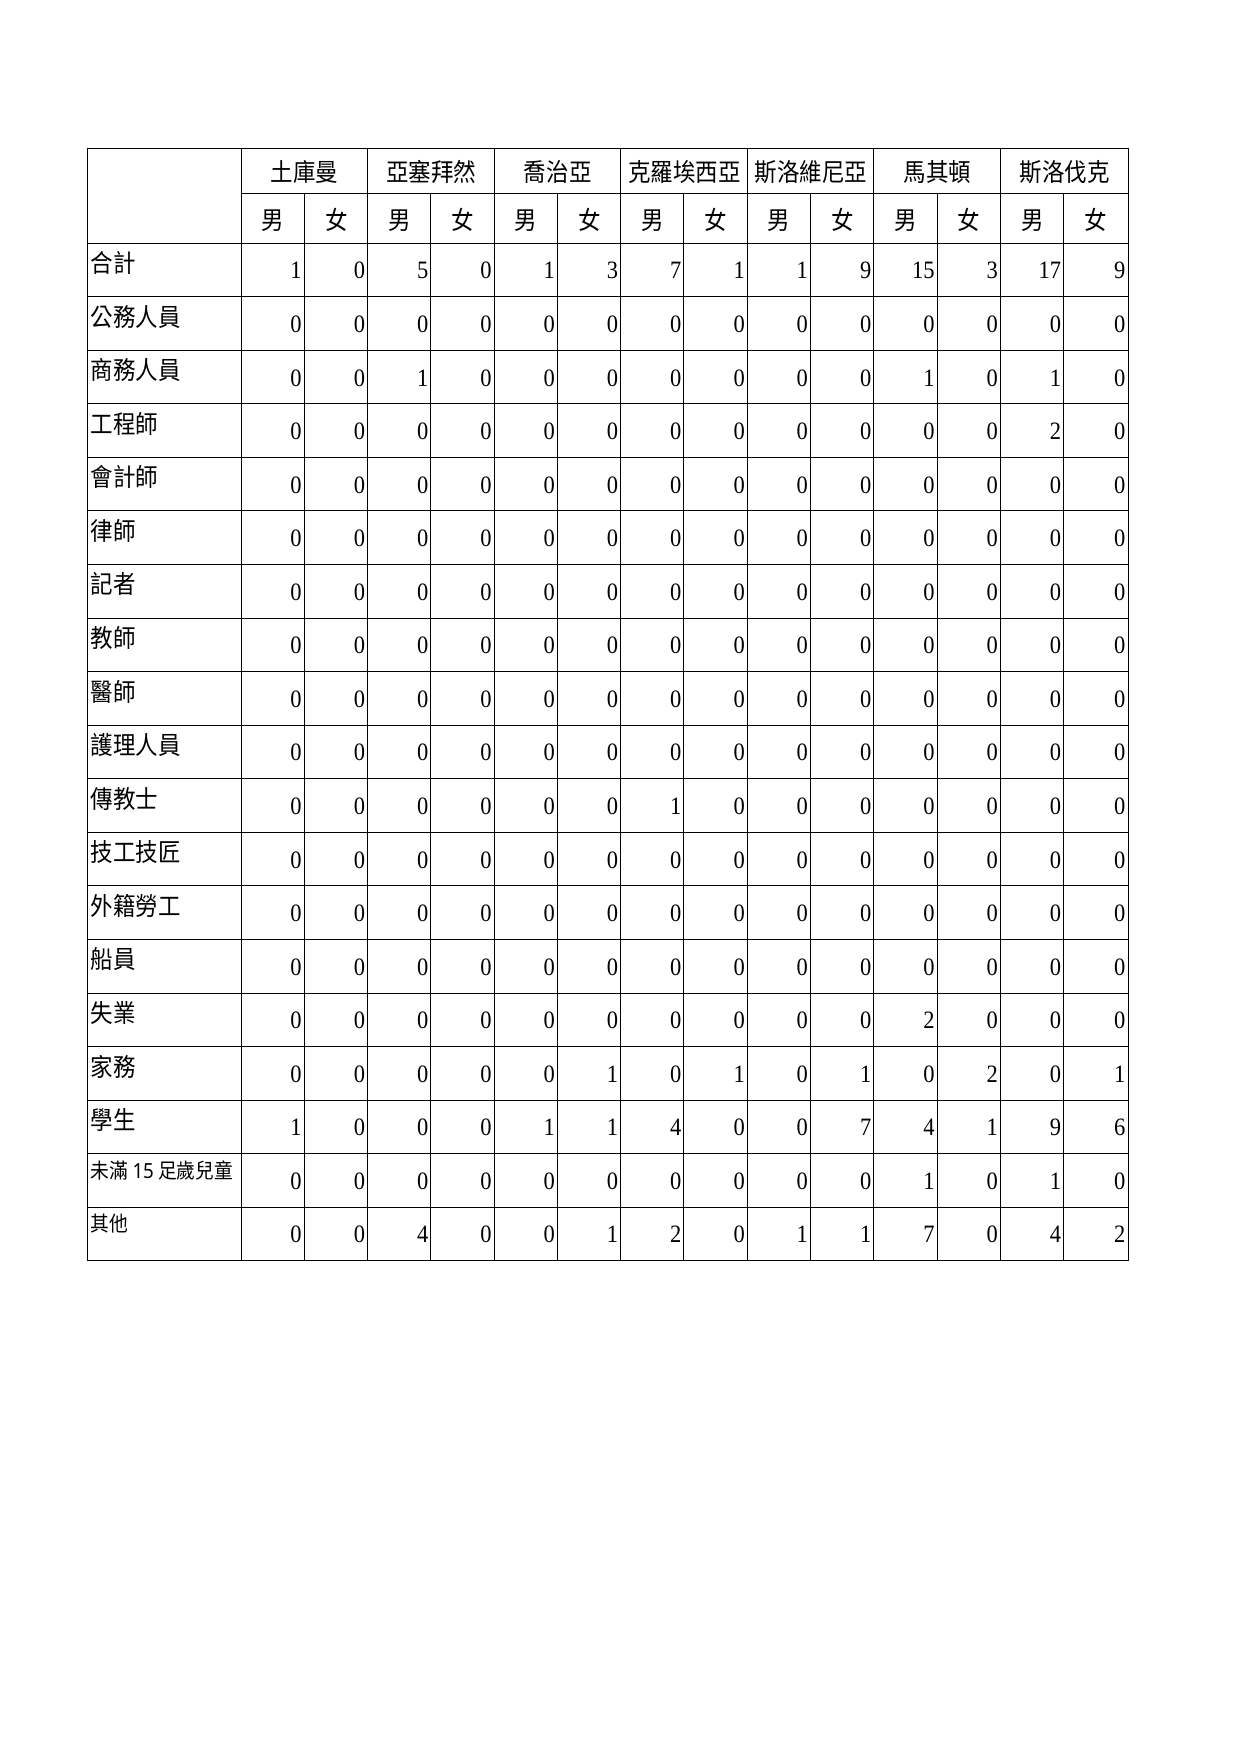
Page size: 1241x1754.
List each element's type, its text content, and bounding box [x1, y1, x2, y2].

table_cell 1 [1064, 1047, 1128, 1099]
table_cell 傳教士 [88, 779, 241, 832]
table_cell 0 [1001, 619, 1063, 671]
table_cell 0 [621, 619, 683, 671]
table_cell 4 [874, 1101, 937, 1153]
table_cell 0 [684, 1208, 747, 1260]
table_cell 1 [874, 1154, 937, 1207]
table_cell 0 [684, 565, 747, 617]
table_cell 0 [1001, 779, 1063, 832]
table_header 亞塞拜然 [368, 149, 494, 193]
table_cell 0 [1064, 994, 1128, 1046]
table_cell 0 [938, 565, 1000, 617]
table_cell 0 [431, 994, 494, 1046]
table_cell 女 [938, 194, 1000, 243]
table_cell 0 [621, 833, 683, 885]
table_cell 2 [1064, 1208, 1128, 1260]
table_cell 0 [748, 297, 810, 350]
table_cell 未滿15足歲兒童 [88, 1154, 241, 1207]
table_cell 0 [621, 886, 683, 939]
table_cell 0 [874, 565, 937, 617]
table_cell 0 [1064, 726, 1128, 778]
table_cell 0 [495, 619, 557, 671]
table_cell 1 [558, 1101, 620, 1153]
table_cell 0 [1001, 458, 1063, 510]
table_cell 0 [431, 779, 494, 832]
table_cell 1 [558, 1208, 620, 1260]
table_cell 0 [621, 458, 683, 510]
table_cell 0 [874, 297, 937, 350]
table_cell 0 [495, 511, 557, 564]
table_cell 0 [242, 994, 304, 1046]
table_cell 護理人員 [88, 726, 241, 778]
table_cell 0 [938, 779, 1000, 832]
table_cell 0 [874, 833, 937, 885]
table_cell 9 [1064, 244, 1128, 296]
table_cell 0 [938, 672, 1000, 724]
table_cell 4 [1001, 1208, 1063, 1260]
table_cell 0 [811, 833, 873, 885]
table_cell 0 [305, 619, 367, 671]
table_cell 7 [621, 244, 683, 296]
table_cell 0 [368, 779, 430, 832]
table_cell 0 [621, 994, 683, 1046]
table_cell 0 [874, 726, 937, 778]
table_cell 0 [495, 1047, 557, 1099]
table_cell 0 [938, 726, 1000, 778]
table_cell 0 [938, 1208, 1000, 1260]
table_header 克羅埃西亞 [621, 149, 747, 193]
table_cell 1 [242, 244, 304, 296]
table_cell 0 [431, 297, 494, 350]
table_cell 0 [1001, 994, 1063, 1046]
table_cell 0 [431, 1208, 494, 1260]
table_cell 家務 [88, 1047, 241, 1099]
table_cell 會計師 [88, 458, 241, 510]
table_cell 0 [431, 940, 494, 992]
table_cell 男 [621, 194, 683, 243]
table_cell 0 [874, 511, 937, 564]
table_cell 0 [431, 1101, 494, 1153]
table_cell 1 [1001, 351, 1063, 403]
table_cell 0 [305, 994, 367, 1046]
table_cell 0 [621, 511, 683, 564]
table_cell 其他 [88, 1208, 241, 1260]
table_cell 4 [621, 1101, 683, 1153]
table_cell 0 [874, 619, 937, 671]
table_cell 0 [495, 351, 557, 403]
table_cell 0 [811, 297, 873, 350]
table_cell 0 [558, 404, 620, 457]
table_cell 律師 [88, 511, 241, 564]
table_cell 0 [305, 511, 367, 564]
table_cell 0 [748, 994, 810, 1046]
table_cell 0 [811, 940, 873, 992]
table_cell 0 [368, 886, 430, 939]
table_cell 失業 [88, 994, 241, 1046]
table_cell 0 [558, 1154, 620, 1207]
table_cell 0 [1064, 619, 1128, 671]
table_cell 0 [1001, 833, 1063, 885]
table_cell 0 [495, 1154, 557, 1207]
table_header 斯洛伐克 [1001, 149, 1128, 193]
table_cell 2 [938, 1047, 1000, 1099]
table_cell 0 [748, 940, 810, 992]
table_cell 0 [558, 726, 620, 778]
table_cell 女 [684, 194, 747, 243]
table_cell 0 [495, 1208, 557, 1260]
table_cell 0 [368, 404, 430, 457]
table_cell 0 [305, 458, 367, 510]
table_header 喬治亞 [495, 149, 620, 193]
table_cell 0 [874, 672, 937, 724]
table_cell 0 [938, 1154, 1000, 1207]
table_cell 0 [811, 404, 873, 457]
table_cell 0 [495, 886, 557, 939]
table_cell 技工技匠 [88, 833, 241, 885]
table_cell 0 [1064, 565, 1128, 617]
table_cell 0 [748, 404, 810, 457]
table_cell 0 [431, 565, 494, 617]
table_cell 0 [242, 297, 304, 350]
table_cell 0 [874, 1047, 937, 1099]
table_cell 0 [811, 994, 873, 1046]
table_cell 0 [495, 458, 557, 510]
table_cell 男 [242, 194, 304, 243]
table_cell 1 [811, 1047, 873, 1099]
table_cell 0 [811, 779, 873, 832]
table_cell 0 [558, 779, 620, 832]
table_cell 男 [495, 194, 557, 243]
table_cell 女 [1064, 194, 1128, 243]
table_cell 0 [305, 833, 367, 885]
table_cell 1 [495, 244, 557, 296]
table_cell 0 [242, 1154, 304, 1207]
table_cell 0 [748, 672, 810, 724]
table_cell 0 [684, 779, 747, 832]
table_cell 0 [748, 726, 810, 778]
table_cell 0 [684, 297, 747, 350]
table_cell 0 [242, 779, 304, 832]
table_cell 0 [431, 833, 494, 885]
table_cell 0 [938, 297, 1000, 350]
table_cell 0 [242, 726, 304, 778]
table_cell 0 [242, 619, 304, 671]
table_cell 0 [305, 351, 367, 403]
table_cell 1 [748, 244, 810, 296]
table_cell 男 [874, 194, 937, 243]
table_cell 0 [368, 458, 430, 510]
table_cell 0 [874, 779, 937, 832]
table_cell 0 [368, 511, 430, 564]
table_cell 0 [495, 994, 557, 1046]
table_cell 0 [748, 565, 810, 617]
table_cell 0 [684, 833, 747, 885]
table_cell 0 [748, 458, 810, 510]
table_cell 2 [874, 994, 937, 1046]
table_cell 0 [305, 404, 367, 457]
table_cell 0 [368, 994, 430, 1046]
table_cell 0 [874, 404, 937, 457]
table_cell 0 [748, 779, 810, 832]
table_cell 1 [621, 779, 683, 832]
table_cell 0 [748, 886, 810, 939]
table_cell 0 [242, 458, 304, 510]
table_cell 0 [242, 886, 304, 939]
table_cell 女 [431, 194, 494, 243]
table_cell 0 [242, 833, 304, 885]
table_cell 0 [748, 833, 810, 885]
table_cell 0 [621, 726, 683, 778]
table_cell 0 [748, 351, 810, 403]
table_cell 0 [558, 351, 620, 403]
table_cell 0 [495, 404, 557, 457]
table_cell 0 [621, 565, 683, 617]
table_cell 0 [621, 1154, 683, 1207]
table_cell 0 [495, 833, 557, 885]
table_cell 1 [242, 1101, 304, 1153]
table_cell 0 [305, 565, 367, 617]
table_cell 0 [368, 672, 430, 724]
table_cell 女 [558, 194, 620, 243]
table_cell 0 [305, 886, 367, 939]
table_cell 公務人員 [88, 297, 241, 350]
table_cell 女 [811, 194, 873, 243]
table_cell 0 [811, 511, 873, 564]
table_cell 0 [1001, 297, 1063, 350]
table_cell 0 [495, 779, 557, 832]
table_cell 0 [684, 458, 747, 510]
table_cell 0 [684, 1101, 747, 1153]
table_header 馬其頓 [874, 149, 1000, 193]
table_cell 女 [305, 194, 367, 243]
table_cell 0 [242, 1047, 304, 1099]
table_cell 0 [495, 940, 557, 992]
table_cell 0 [558, 619, 620, 671]
table_cell 0 [368, 940, 430, 992]
table_cell 0 [748, 1047, 810, 1099]
table_cell 3 [558, 244, 620, 296]
table_cell 7 [874, 1208, 937, 1260]
table_cell 0 [1064, 297, 1128, 350]
table_cell 0 [621, 351, 683, 403]
table_header 土庫曼 [242, 149, 367, 193]
table_cell 0 [305, 244, 367, 296]
table_cell 0 [811, 1154, 873, 1207]
table_cell 0 [684, 886, 747, 939]
table_cell 0 [621, 1047, 683, 1099]
table_cell 0 [1064, 779, 1128, 832]
table_cell 0 [1064, 1154, 1128, 1207]
table_cell 0 [684, 672, 747, 724]
table_cell 0 [558, 940, 620, 992]
table_cell 0 [621, 940, 683, 992]
table_cell 0 [684, 726, 747, 778]
table_cell 0 [242, 940, 304, 992]
table_cell 1 [368, 351, 430, 403]
table_cell 9 [811, 244, 873, 296]
table_cell 0 [242, 1208, 304, 1260]
table_cell 0 [495, 297, 557, 350]
table_cell 0 [1001, 672, 1063, 724]
table_cell 0 [305, 779, 367, 832]
table_cell 0 [495, 565, 557, 617]
table_cell 0 [1064, 833, 1128, 885]
table_cell 0 [558, 458, 620, 510]
table_cell 4 [368, 1208, 430, 1260]
table_header 斯洛維尼亞 [748, 149, 873, 193]
table_cell 記者 [88, 565, 241, 617]
table_cell 0 [874, 886, 937, 939]
table_header [88, 149, 241, 243]
table_cell 0 [368, 565, 430, 617]
table_cell 0 [811, 726, 873, 778]
table_cell 0 [1001, 1047, 1063, 1099]
table_cell 0 [938, 458, 1000, 510]
table_cell 0 [431, 619, 494, 671]
table_cell 1 [811, 1208, 873, 1260]
table_cell 0 [368, 297, 430, 350]
table_cell 0 [558, 672, 620, 724]
table_cell 0 [558, 833, 620, 885]
table_cell 1 [1001, 1154, 1063, 1207]
table_cell 0 [242, 511, 304, 564]
table_cell 0 [938, 833, 1000, 885]
table_cell 0 [684, 994, 747, 1046]
table_cell 0 [368, 1154, 430, 1207]
table_cell 0 [558, 565, 620, 617]
table_cell 0 [684, 404, 747, 457]
table_cell 0 [938, 404, 1000, 457]
table_cell 男 [748, 194, 810, 243]
table_cell 0 [874, 458, 937, 510]
table_cell 0 [1064, 511, 1128, 564]
table_cell 0 [621, 404, 683, 457]
table_cell 0 [431, 351, 494, 403]
table_cell 0 [242, 565, 304, 617]
table_cell 0 [684, 940, 747, 992]
table_cell 0 [748, 1101, 810, 1153]
table_cell 0 [431, 244, 494, 296]
table_cell 0 [305, 940, 367, 992]
table_cell 0 [431, 1047, 494, 1099]
table_cell 船員 [88, 940, 241, 992]
table_cell 9 [1001, 1101, 1063, 1153]
table_cell 0 [368, 619, 430, 671]
table_cell 15 [874, 244, 937, 296]
table_cell 0 [1001, 565, 1063, 617]
table_cell 男 [368, 194, 430, 243]
table_cell 0 [748, 511, 810, 564]
table_cell 0 [621, 297, 683, 350]
table_cell 0 [558, 994, 620, 1046]
table_cell 0 [558, 886, 620, 939]
table_cell 0 [938, 351, 1000, 403]
table_cell 0 [684, 511, 747, 564]
table_cell 0 [368, 726, 430, 778]
table_cell 1 [558, 1047, 620, 1099]
table_cell 0 [938, 619, 1000, 671]
table_cell 17 [1001, 244, 1063, 296]
table_cell 合計 [88, 244, 241, 296]
table_cell 0 [305, 1154, 367, 1207]
table_cell 1 [874, 351, 937, 403]
table_cell 3 [938, 244, 1000, 296]
table_cell 0 [748, 619, 810, 671]
table_cell 0 [558, 511, 620, 564]
table_cell 學生 [88, 1101, 241, 1153]
table_cell 0 [558, 297, 620, 350]
table_cell 0 [305, 297, 367, 350]
table_cell 0 [368, 833, 430, 885]
table_cell 0 [811, 886, 873, 939]
table_cell 2 [621, 1208, 683, 1260]
table_cell 0 [811, 565, 873, 617]
table_cell 0 [1001, 886, 1063, 939]
table_cell 工程師 [88, 404, 241, 457]
table_cell 商務人員 [88, 351, 241, 403]
table_cell 1 [684, 1047, 747, 1099]
table_cell 0 [938, 511, 1000, 564]
table_cell 0 [1001, 511, 1063, 564]
table_cell 0 [368, 1047, 430, 1099]
table_cell 0 [684, 351, 747, 403]
table_cell 0 [1064, 351, 1128, 403]
table_cell 1 [938, 1101, 1000, 1153]
table_cell 0 [495, 672, 557, 724]
table_cell 0 [431, 404, 494, 457]
table_cell 外籍勞工 [88, 886, 241, 939]
table_cell 0 [305, 1047, 367, 1099]
table_cell 教師 [88, 619, 241, 671]
table_cell 0 [431, 726, 494, 778]
table_cell 0 [811, 672, 873, 724]
table_cell 6 [1064, 1101, 1128, 1153]
table_cell 1 [495, 1101, 557, 1153]
table_cell 1 [684, 244, 747, 296]
table_cell 0 [811, 458, 873, 510]
table_cell 0 [938, 886, 1000, 939]
table_cell 0 [242, 351, 304, 403]
table_cell 0 [1064, 404, 1128, 457]
table_cell 0 [305, 726, 367, 778]
table_cell 醫師 [88, 672, 241, 724]
table_cell 5 [368, 244, 430, 296]
table_cell 1 [748, 1208, 810, 1260]
table_cell 0 [621, 672, 683, 724]
table_cell 0 [811, 351, 873, 403]
table_cell 0 [495, 726, 557, 778]
table_cell 0 [938, 940, 1000, 992]
table_cell 0 [431, 458, 494, 510]
table_cell 0 [1064, 672, 1128, 724]
table_cell 0 [305, 672, 367, 724]
table_cell 0 [431, 886, 494, 939]
table_cell 0 [242, 404, 304, 457]
table_cell 0 [1064, 886, 1128, 939]
table_cell 2 [1001, 404, 1063, 457]
table_cell 0 [305, 1208, 367, 1260]
table_cell 0 [811, 619, 873, 671]
table_cell 0 [1064, 458, 1128, 510]
table_cell 0 [684, 1154, 747, 1207]
table_cell 0 [748, 1154, 810, 1207]
table_cell 男 [1001, 194, 1063, 243]
table_cell 0 [431, 1154, 494, 1207]
table_cell 0 [1001, 940, 1063, 992]
table_cell 0 [305, 1101, 367, 1153]
table_cell 0 [938, 994, 1000, 1046]
table_cell 0 [874, 940, 937, 992]
table_cell 0 [431, 511, 494, 564]
table_cell 0 [242, 672, 304, 724]
table_cell 0 [368, 1101, 430, 1153]
table_cell 0 [1001, 726, 1063, 778]
table_cell 0 [1064, 940, 1128, 992]
table_cell 7 [811, 1101, 873, 1153]
table_cell 0 [684, 619, 747, 671]
table_cell 0 [431, 672, 494, 724]
